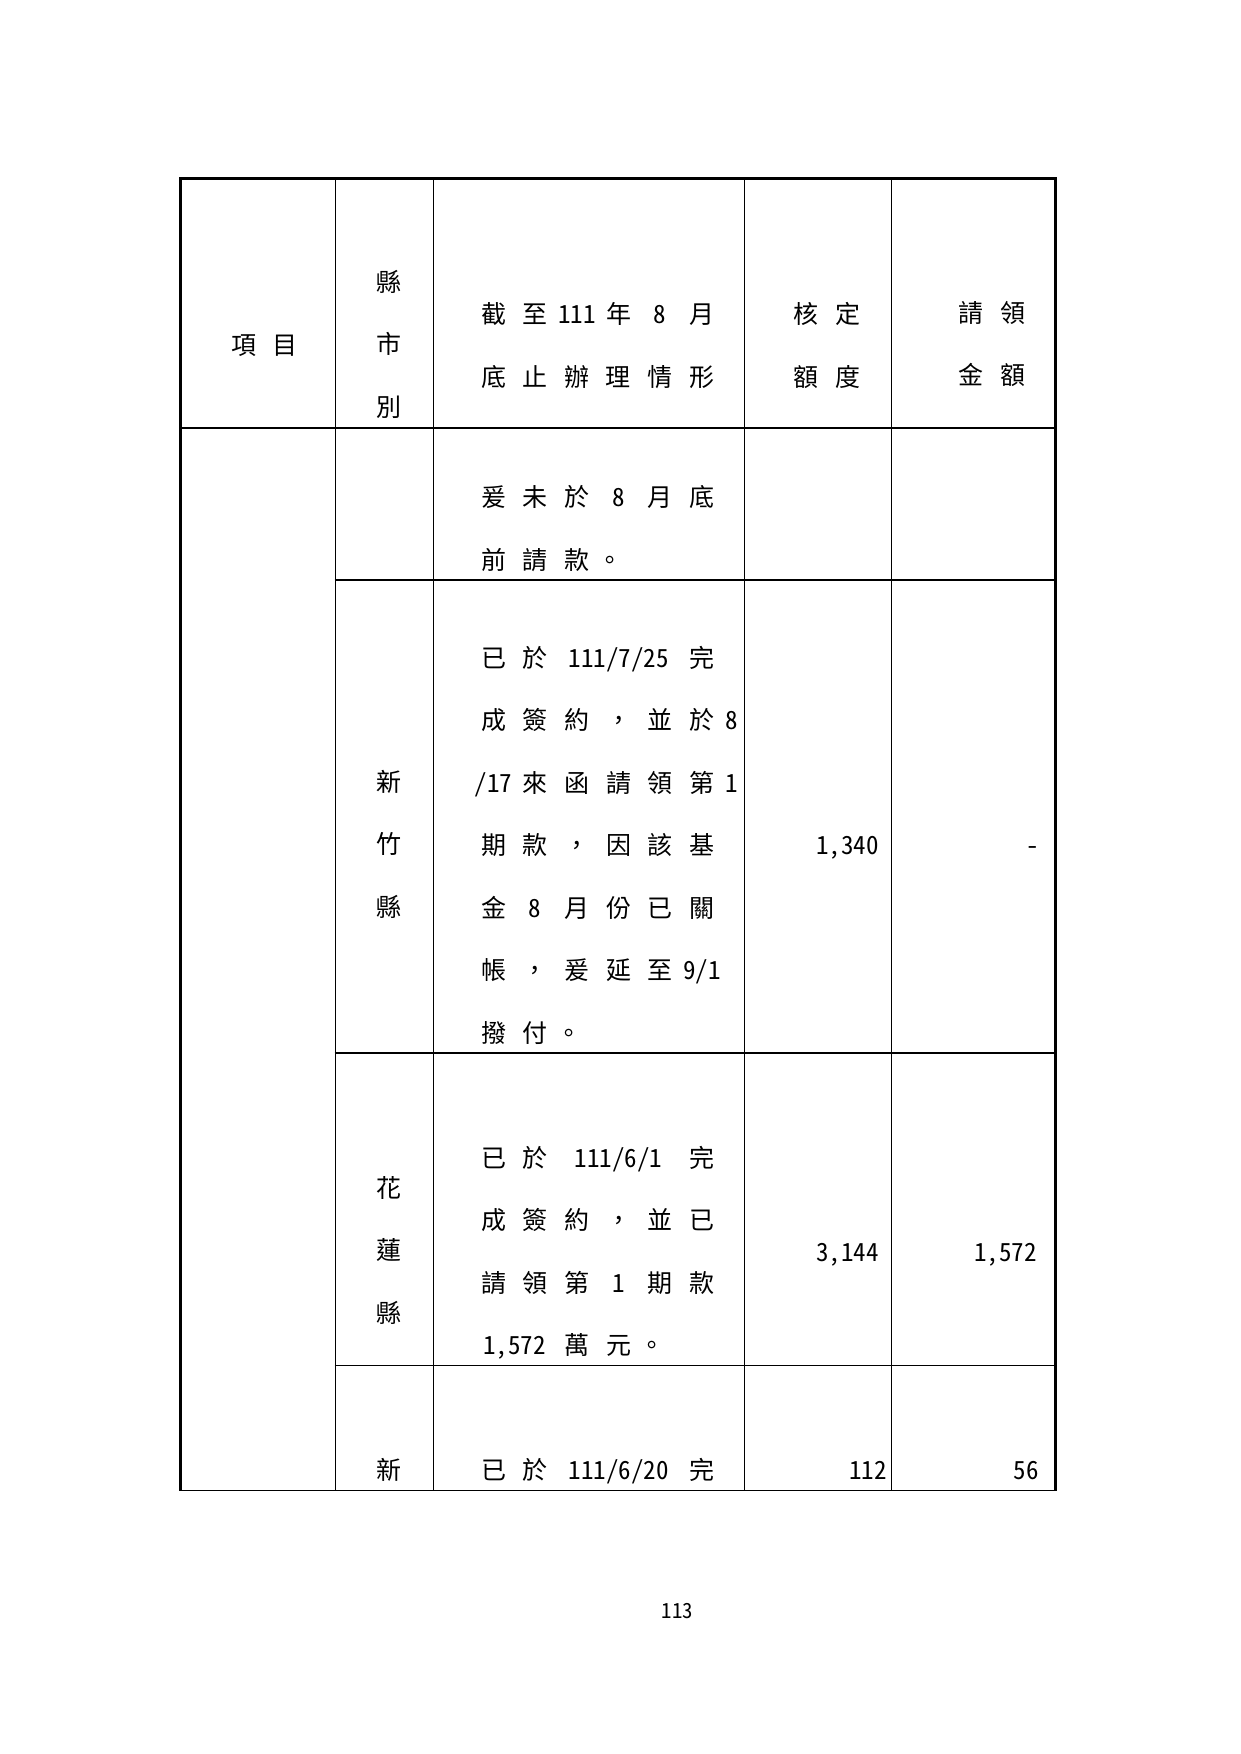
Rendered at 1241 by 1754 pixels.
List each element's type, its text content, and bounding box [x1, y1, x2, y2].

table_cell 新竹縣 [336, 581, 433, 1052]
table_cell 56 [892, 1366, 1054, 1490]
table_header 項目 [182, 180, 335, 427]
table_cell 爰未於8月底前請款。 [434, 429, 744, 579]
table_cell - [892, 581, 1054, 1052]
table_cell 花蓮縣 [336, 1054, 433, 1365]
table_cell [745, 429, 891, 579]
table_cell - [892, 429, 1054, 579]
table_cell 已於111/6/20完 [434, 1366, 744, 1490]
table_cell 1,340 [745, 581, 891, 1052]
table_header 核定額度 [745, 180, 891, 427]
table_cell [336, 429, 433, 579]
table_cell [182, 429, 335, 1490]
table_cell 3,144 [745, 1054, 891, 1365]
table_cell 已於111/7/25完成簽約，並於8/17來函請領第1期款，因該基金8月份已關帳，爰延至9/1撥付。 [434, 581, 744, 1052]
table_cell 已於111/6/1完成簽約，並已請領第1期款1,572萬元。 [434, 1054, 744, 1365]
table_header 縣市別 [336, 180, 433, 427]
table_header 截至111年8月底止辦理情形 [434, 180, 744, 427]
table_cell 1,572 [892, 1054, 1054, 1365]
table_cell 新 [336, 1366, 433, 1490]
table_cell 112 [745, 1366, 891, 1490]
table_header 請領金額 [892, 180, 1054, 427]
